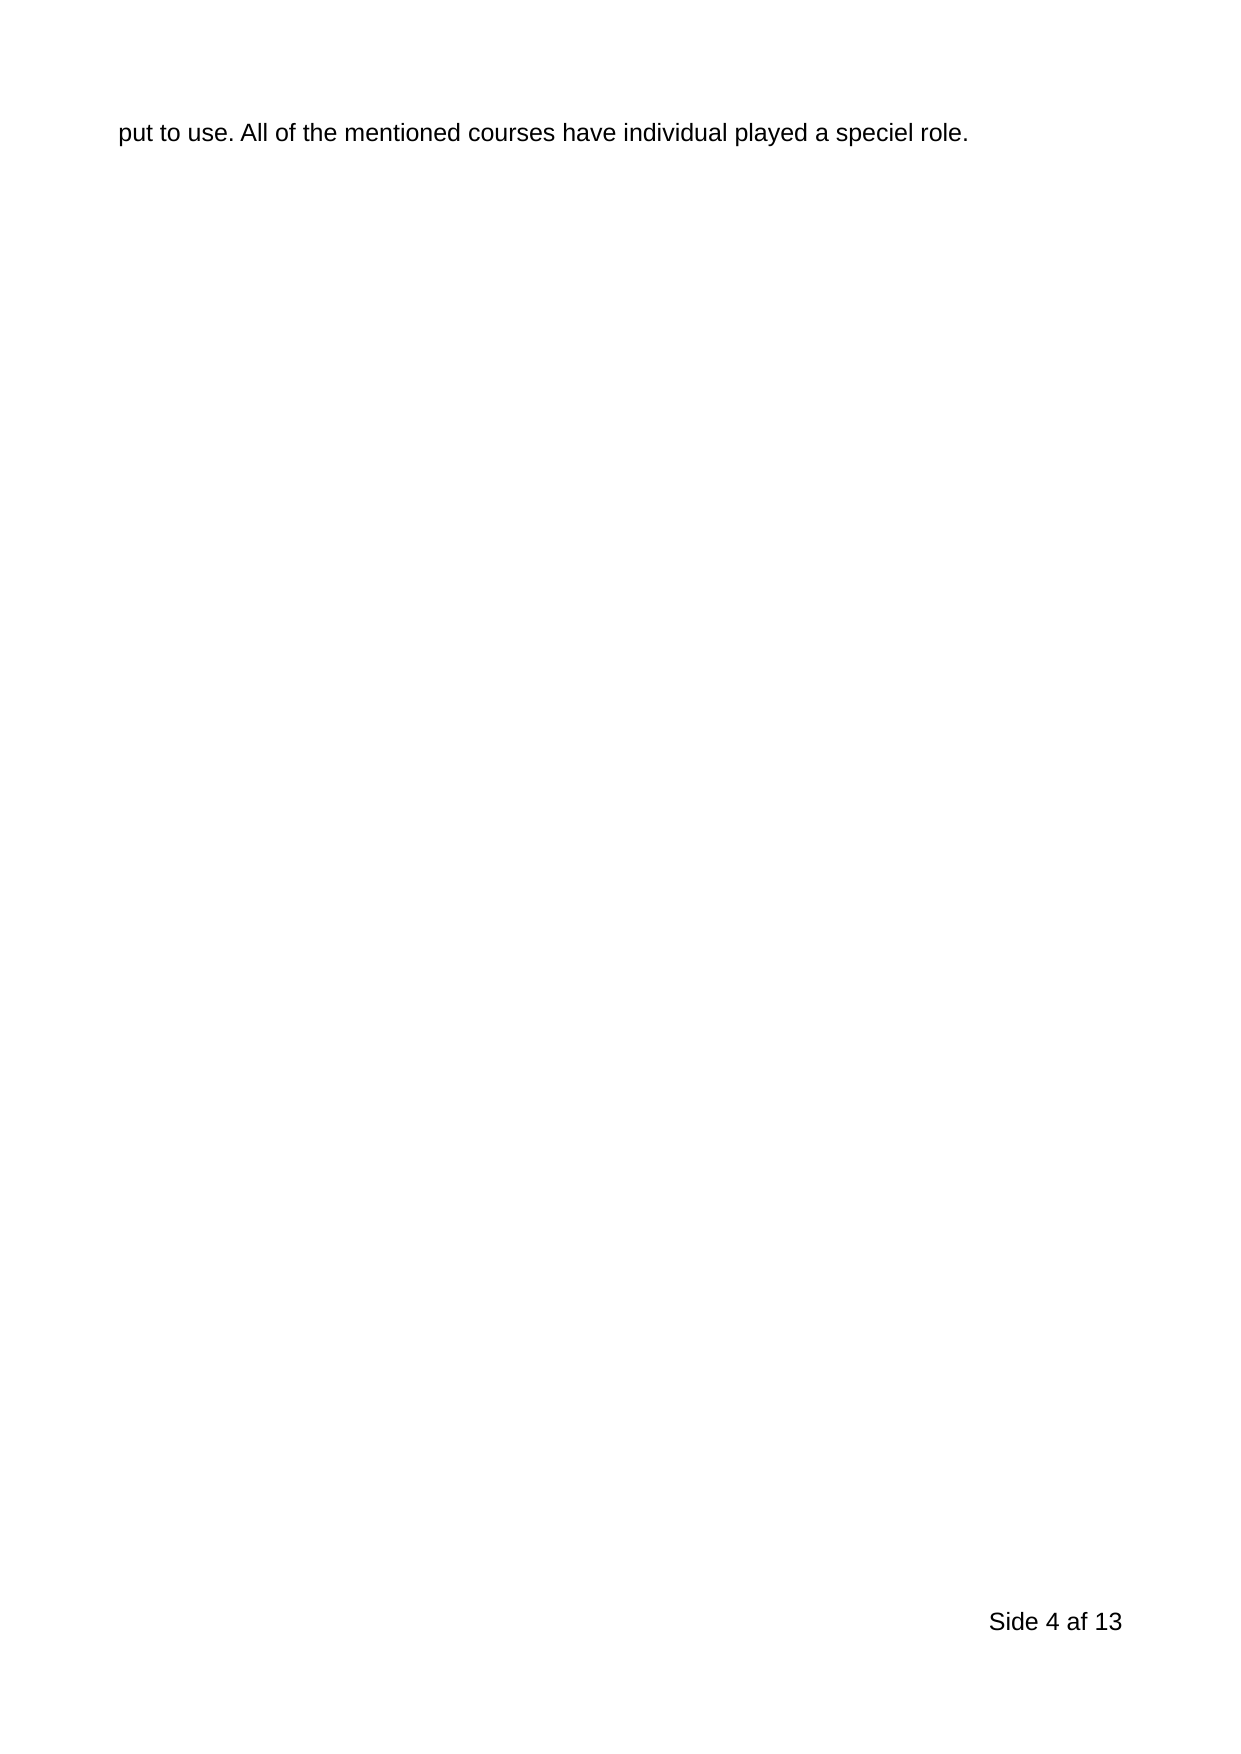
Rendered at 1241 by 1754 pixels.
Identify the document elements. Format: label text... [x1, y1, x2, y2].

text put to use. All of the mentioned courses have individual played a speciel role. [118, 118, 1122, 147]
